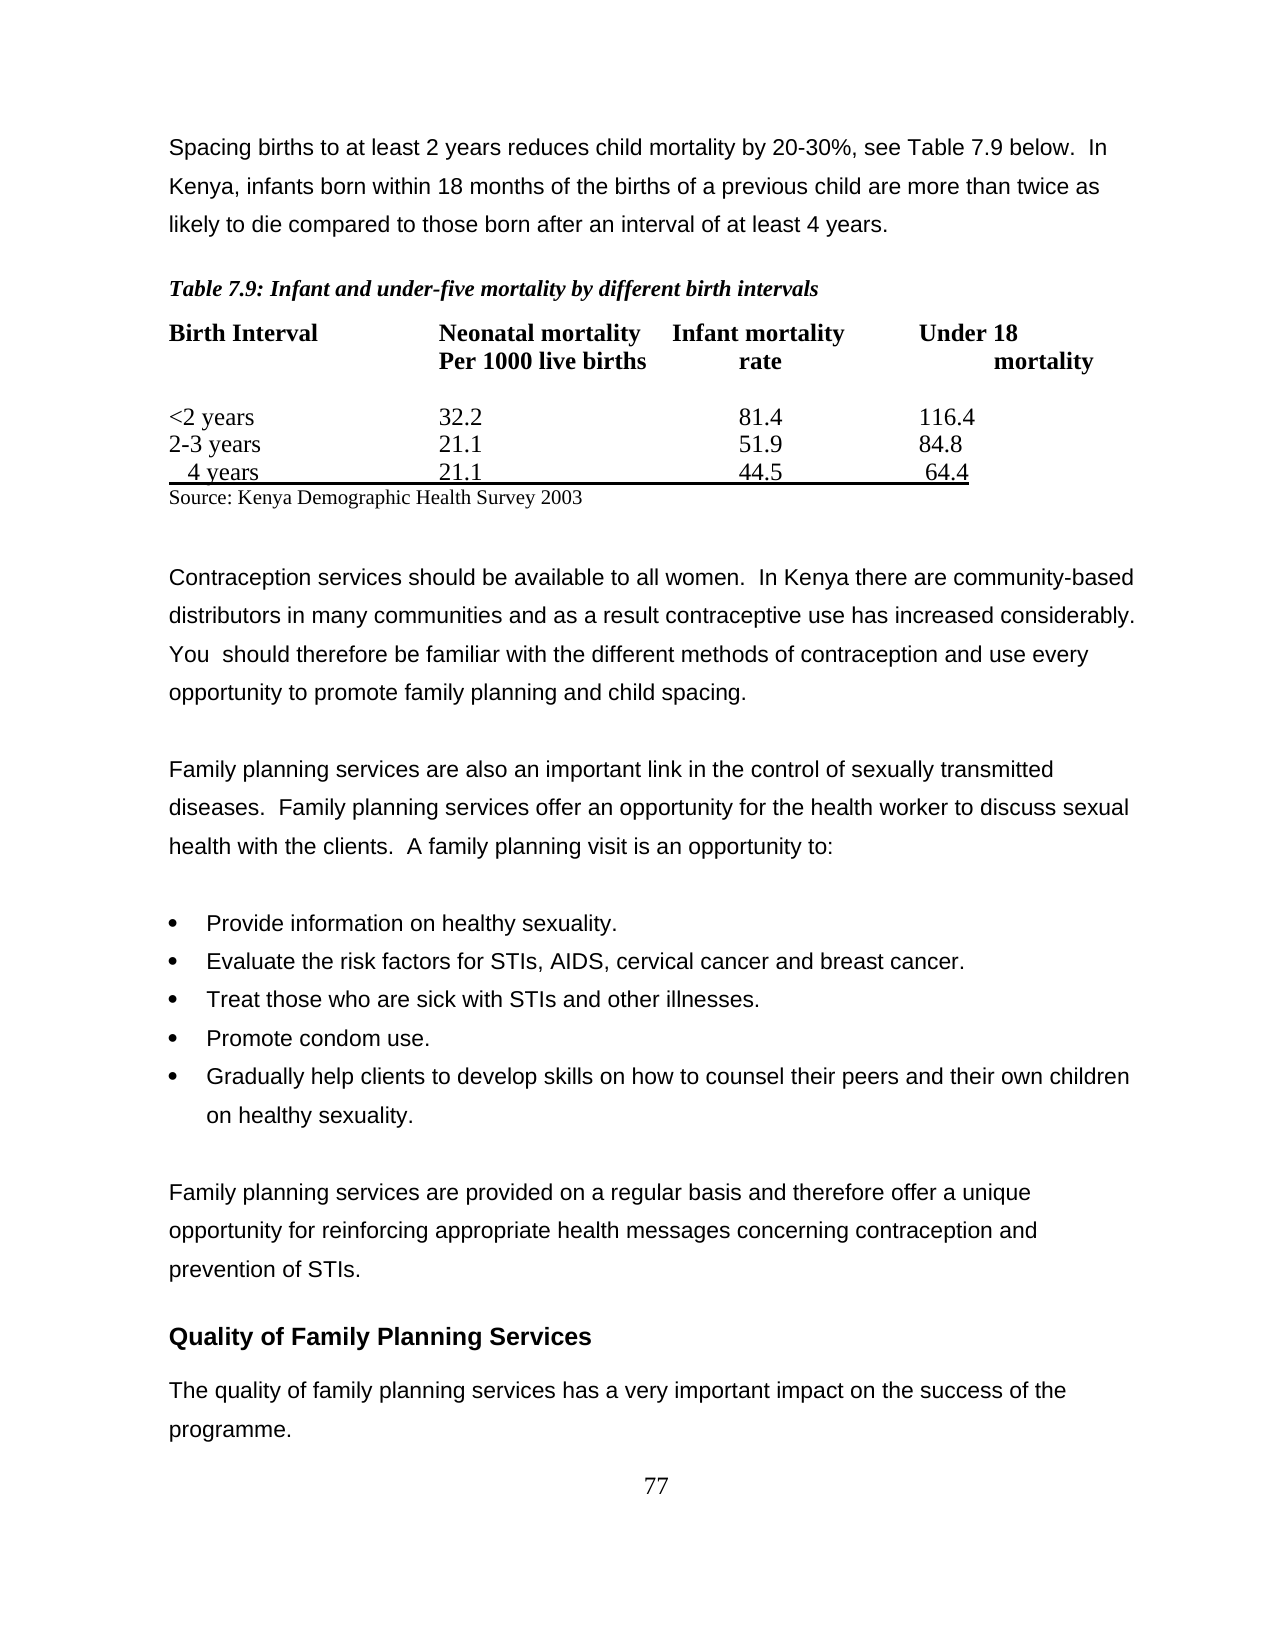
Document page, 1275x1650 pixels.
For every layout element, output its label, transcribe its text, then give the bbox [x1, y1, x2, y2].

text The quality of family planning services has a very important impact on the success of the programme. [169, 1378, 1144, 1442]
text Spacing births to at least 2 years reduces child mortality by 20-30%, see Table 7.9 below. In Kenya, infants born within 18 months of the births of a previous child are more than twice as likely to die compared to those born after an interval of at least 4 years. [169, 135, 1144, 237]
list Provide information on healthy sexuality. [169, 910, 1144, 936]
list Evaluate the risk factors for STIs, AIDS, cervical cancer and breast cancer. [169, 949, 1144, 974]
text Family planning services are also an important link in the control of sexually transmitted diseases. Family planning services offer an opportunity for the health worker to discuss sexual health with the clients. A family planning visit is an opportunity to: [169, 757, 1144, 859]
list Treat those who are sick with STIs and other illnesses. [169, 987, 1144, 1013]
text Birth Interval Neonatal mortality Infant mortality Under 18 [169, 319, 1144, 347]
text Quality of Family Planning Services [169, 1322, 1144, 1350]
text 2-3 years 21.1 51.9 84.8 [169, 430, 1144, 458]
text <2 years 32.2 81.4 116.4 [169, 403, 1144, 430]
list Gradually help clients to develop skills on how to counsel their peers and their own children on healthy sexuality. [169, 1064, 1144, 1128]
text Per 1000 live births rate mortality [169, 347, 1144, 375]
text Source: Kenya Demographic Health Survey 2003 [169, 486, 1144, 509]
text Family planning services are provided on a regular basis and therefore offer a unique opportunity for reinforcing appropriate health messages concerning contraception and prevention of STIs. [169, 1179, 1144, 1282]
text Table 7.9: Infant and under-five mortality by different birth intervals [169, 276, 1144, 301]
text Contraception services should be available to all women. In Kenya there are community-based distributors in many communities and as a result contraceptive use has increased considerably. You should therefore be familiar with the different methods of contraception and use every opportunity to promote family planning and child spacing. [169, 564, 1144, 705]
list Promote condom use. [169, 1026, 1144, 1051]
text 4 years 21.1 44.5 64.4 [169, 458, 1144, 486]
